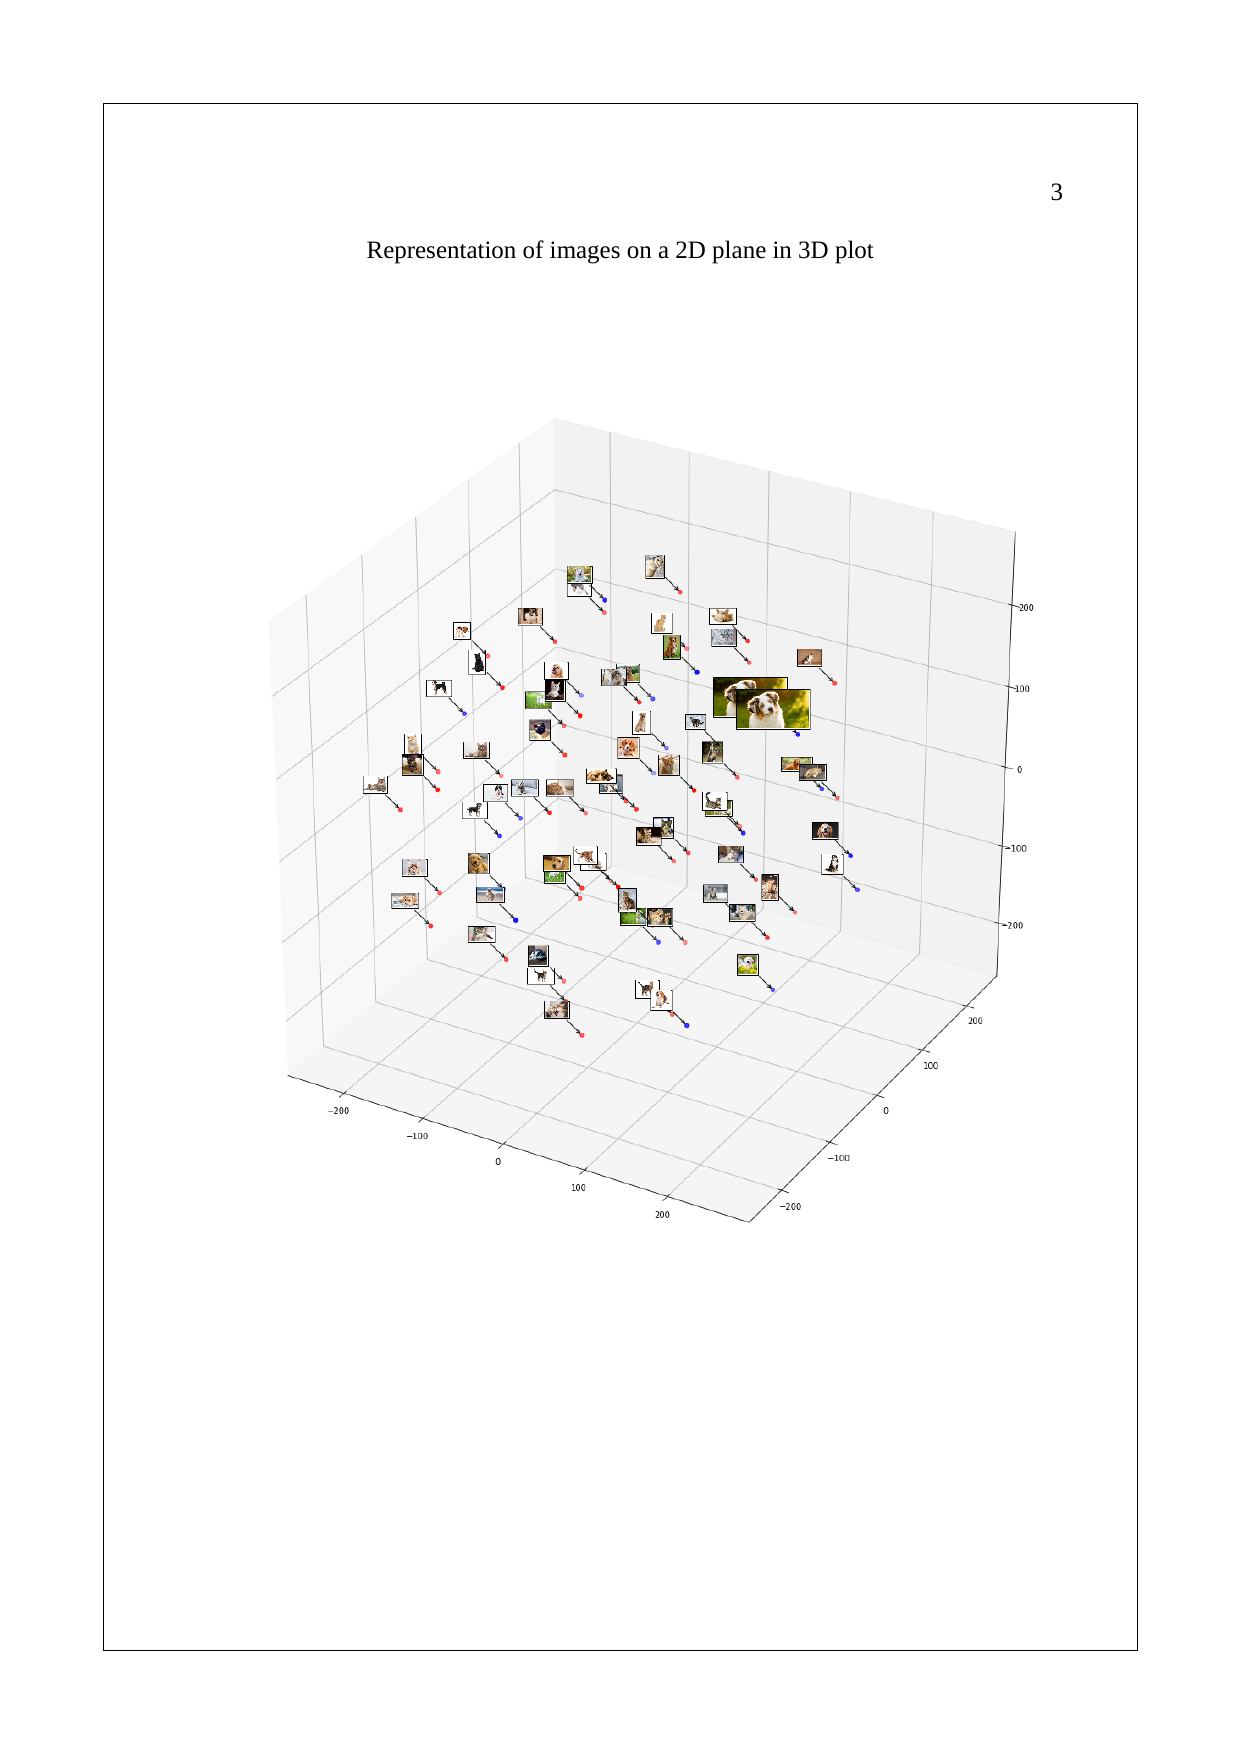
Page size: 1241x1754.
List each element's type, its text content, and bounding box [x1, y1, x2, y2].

picture [137, 349, 1120, 1299]
text Representation of images on a 2D plane in 3D plot [177, 236, 1063, 264]
